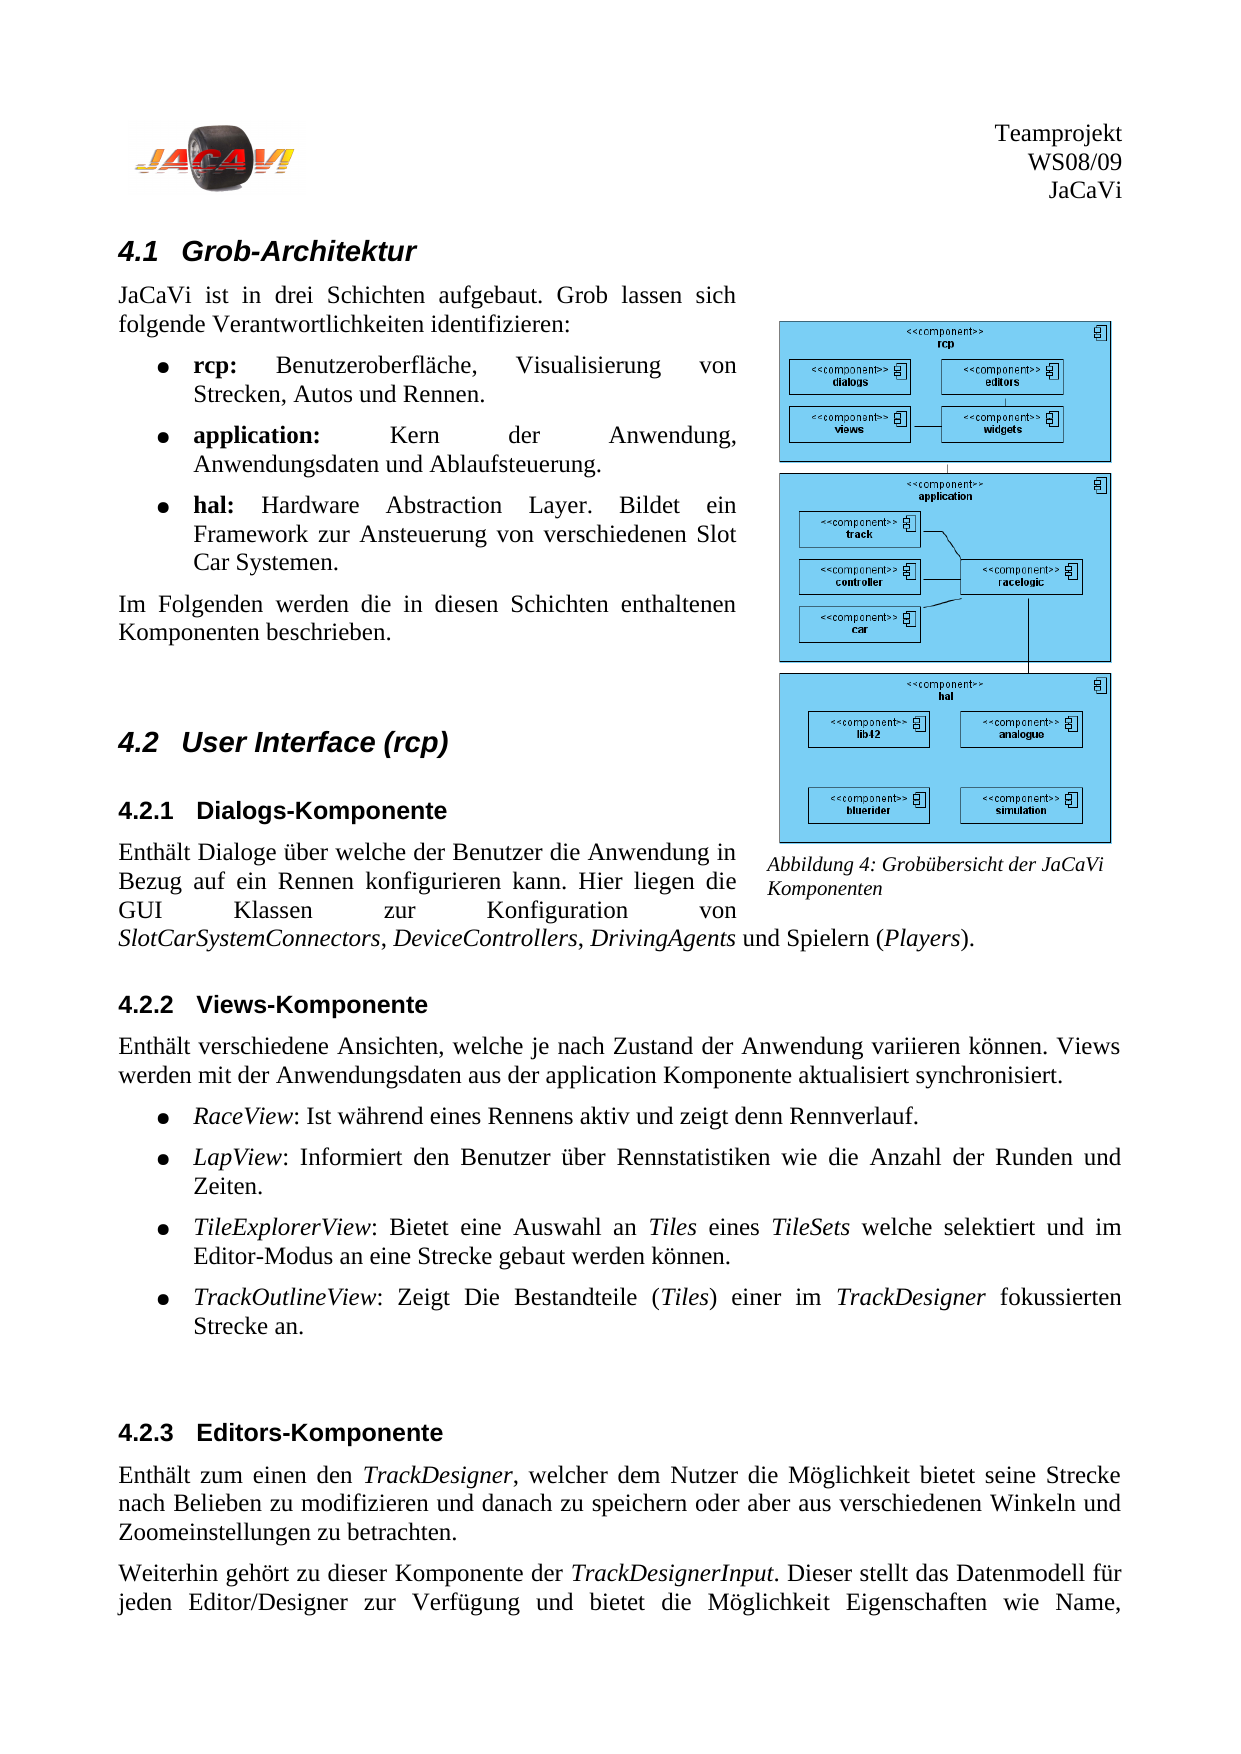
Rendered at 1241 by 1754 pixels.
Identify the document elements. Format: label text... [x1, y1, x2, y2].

list hal: Hardware Abstraction Layer. Bildet ein Framework zur Ansteuerung von verschiedenen Slot Car Systemen. [156, 490, 767, 576]
text Im Folgenden werden die in diesen Schichten enthaltenen Komponenten beschrieben. [118, 589, 767, 646]
text Enthält zum einen den TrackDesigner, welcher dem Nutzer die Möglichkeit bietet seine Strecke nach Belieben zu modifizieren und danach zu speichern oder aber aus verschiedenen Winkeln und Zoomeinstellungen zu betrachten. [118, 1460, 1122, 1546]
text JaCaVi ist in drei Schichten aufgebaut. Grob lassen sich folgende Verantwortlichkeiten identifizieren: [118, 280, 1122, 337]
list application: Kern der Anwendung, Anwendungsdaten und Ablaufsteuerung. [156, 420, 767, 477]
text Enthält verschiedene Ansichten, welche je nach Zustand der Anwendung variieren können. Views werden mit der Anwendungsdaten aus der application Komponente aktualisiert synchronisiert. [118, 1031, 1122, 1088]
picture [128, 120, 307, 195]
subtitle User Interface (rcp) [118, 725, 767, 758]
list TrackOutlineView: Zeigt Die Bestandteile (Tiles) einer im TrackDesigner fokussierten Strecke an. [156, 1282, 1122, 1340]
list rcp: Benutzeroberfläche, Visualisierung von Strecken, Autos und Rennen. [156, 350, 767, 407]
subtitle Views-Komponente [118, 990, 1122, 1018]
picture [767, 316, 1122, 852]
text Enthält Dialoge über welche der Benutzer die Anwendung in Bezug auf ein Rennen konfigurieren kann. Hier liegen die GUI Klassen zur Konfiguration von SlotCarSystemConnectors, DeviceControllers, DrivingAgents und Spielern (Players). [118, 837, 1122, 952]
text Weiterhin gehört zu dieser Komponente der TrackDesignerInput. Dieser stellt das Datenmodell für jeden Editor/Designer zur Verfügung und bietet die Möglichkeit Eigenschaften wie Name, [118, 1558, 1122, 1616]
list TileExplorerView: Bietet eine Auswahl an Tiles eines TileSets welche selektiert und im Editor-Modus an eine Strecke gebaut werden können. [156, 1212, 1122, 1270]
subtitle Editors-Komponente [118, 1418, 1122, 1447]
subtitle Grob-Architektur [118, 234, 1122, 267]
list LapView: Informiert den Benutzer über Rennstatistiken wie die Anzahl der Runden und Zeiten. [156, 1142, 1122, 1200]
list RaceView: Ist während eines Rennens aktiv und zeigt denn Rennverlauf. [156, 1101, 1122, 1130]
subtitle Dialogs-Komponente [118, 796, 767, 825]
text Abbildung 4: Grobübersicht der JaCaVi Komponenten [767, 852, 1122, 900]
subtitle [767, 303, 1122, 316]
